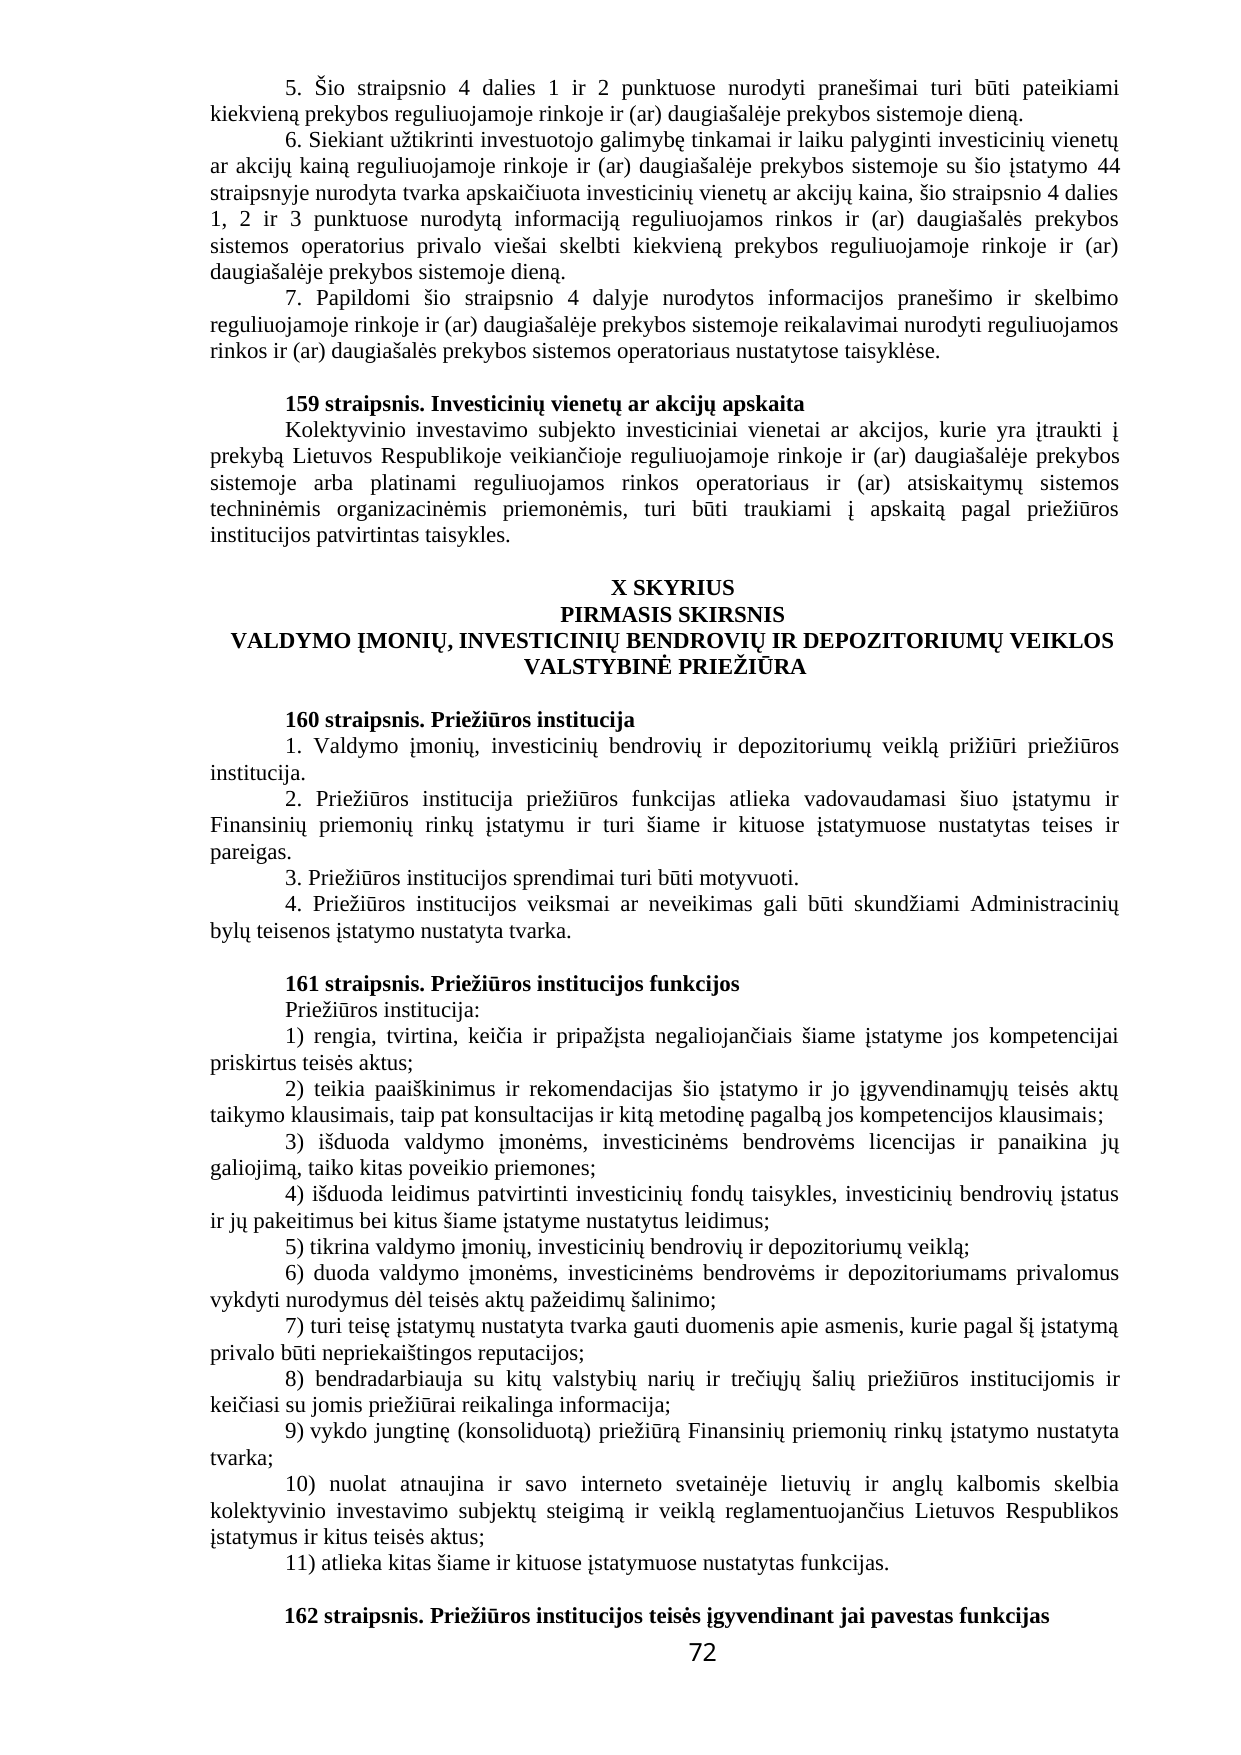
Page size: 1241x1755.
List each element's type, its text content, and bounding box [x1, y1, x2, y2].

text 5. Šio straipsnio 4 dalies 1 ir 2 punktuose nurodyti pranešimai turi būti pateikiami kiekvieną prekybos reguliuojamoje rinkoje ir (ar) daugiašalėje prekybos sistemoje dieną. [210, 73, 1120, 126]
text Kolektyvinio investavimo subjekto investiciniai vienetai ar akcijos, kurie yra įtraukti į prekybą Lietuvos Respublikoje veikiančioje reguliuojamoje rinkoje ir (ar) daugiašalėje prekybos sistemoje arba platinami reguliuojamos rinkos operatoriaus ir (ar) atsiskaitymų sistemos techninėmis organizacinėmis priemonėmis, turi būti traukiami į apskaitą pagal priežiūros institucijos patvirtintas taisykles. [210, 416, 1120, 548]
text PIRMASIS SKIRSNIS [210, 601, 1120, 627]
text 11) atlieka kitas šiame ir kituose įstatymuose nustatytas funkcijas. [210, 1549, 1120, 1576]
text 160 straipsnis. Priežiūros institucija [210, 706, 1120, 732]
text 159 straipsnis. Investicinių vienetų ar akcijų apskaita [210, 390, 1120, 416]
text Priežiūros institucija: [210, 996, 1120, 1022]
text valdymo ĮmoniŲ, investiciniŲ bendroviŲ IR DEPOZITORIUMŲ veiklos valstybinė PRIEŽIŪRA [210, 627, 1120, 680]
text 161 straipsnis. Priežiūros institucijos funkcijos [210, 969, 1120, 996]
text 4) išduoda leidimus patvirtinti investicinių fondų taisykles, investicinių bendrovių įstatus ir jų pakeitimus bei kitus šiame įstatyme nustatytus leidimus; [210, 1180, 1120, 1233]
text 3) išduoda valdymo įmonėms, investicinėms bendrovėms licencijas ir panaikina jų galiojimą, taiko kitas poveikio priemones; [210, 1128, 1120, 1180]
text 2) teikia paaiškinimus ir rekomendacijas šio įstatymo ir jo įgyvendinamųjų teisės aktų taikymo klausimais, taip pat konsultacijas ir kitą metodinę pagalbą jos kompetencijos klausimais; [210, 1075, 1120, 1128]
text 7) turi teisę įstatymų nustatyta tvarka gauti duomenis apie asmenis, kurie pagal šį įstatymą privalo būti nepriekaištingos reputacijos; [210, 1312, 1120, 1365]
text x skyrius [210, 574, 1120, 601]
text 7. Papildomi šio straipsnio 4 dalyje nurodytos informacijos pranešimo ir skelbimo reguliuojamoje rinkoje ir (ar) daugiašalėje prekybos sistemoje reikalavimai nurodyti reguliuojamos rinkos ir (ar) daugiašalės prekybos sistemos operatoriaus nustatytose taisyklėse. [210, 284, 1120, 363]
text 1) rengia, tvirtina, keičia ir pripažįsta negaliojančiais šiame įstatyme jos kompetencijai priskirtus teisės aktus; [210, 1022, 1120, 1075]
text 9) vykdo jungtinę (konsoliduotą) priežiūrą Finansinių priemonių rinkų įstatymo nustatyta tvarka; [210, 1418, 1120, 1470]
text 5) tikrina valdymo įmonių, investicinių bendrovių ir depozitoriumų veiklą; [210, 1233, 1120, 1259]
text 1. Valdymo įmonių, investicinių bendrovių ir depozitoriumų veiklą prižiūri priežiūros institucija. [210, 732, 1120, 785]
text 10) nuolat atnaujina ir savo interneto svetainėje lietuvių ir anglų kalbomis skelbia kolektyvinio investavimo subjektų steigimą ir veiklą reglamentuojančius Lietuvos Respublikos įstatymus ir kitus teisės aktus; [210, 1470, 1120, 1549]
text 4. Priežiūros institucijos veiksmai ar neveikimas gali būti skundžiami Administracinių bylų teisenos įstatymo nustatyta tvarka. [210, 891, 1120, 943]
text 8) bendradarbiauja su kitų valstybių narių ir trečiųjų šalių priežiūros institucijomis ir keičiasi su jomis priežiūrai reikalinga informacija; [210, 1365, 1120, 1418]
text 6. Siekiant užtikrinti investuotojo galimybę tinkamai ir laiku palyginti investicinių vienetų ar akcijų kainą reguliuojamoje rinkoje ir (ar) daugiašalėje prekybos sistemoje su šio įstatymo 44 straipsnyje nurodyta tvarka apskaičiuota investicinių vienetų ar akcijų kaina, šio straipsnio 4 dalies 1, 2 ir 3 punktuose nurodytą informaciją reguliuojamos rinkos ir (ar) daugiašalės prekybos sistemos operatorius privalo viešai skelbti kiekvieną prekybos reguliuojamoje rinkoje ir (ar) daugiašalėje prekybos sistemoje dieną. [210, 126, 1120, 284]
text 162 straipsnis. Priežiūros institucijos teisės įgyvendinant jai pavestas funkcijas [284, 1602, 1120, 1628]
text 2. Priežiūros institucija priežiūros funkcijas atlieka vadovaudamasi šiuo įstatymu ir Finansinių priemonių rinkų įstatymu ir turi šiame ir kituose įstatymuose nustatytas teises ir pareigas. [210, 785, 1120, 864]
text 3. Priežiūros institucijos sprendimai turi būti motyvuoti. [210, 864, 1120, 891]
text 6) duoda valdymo įmonėms, investicinėms bendrovėms ir depozitoriumams privalomus vykdyti nurodymus dėl teisės aktų pažeidimų šalinimo; [210, 1259, 1120, 1312]
